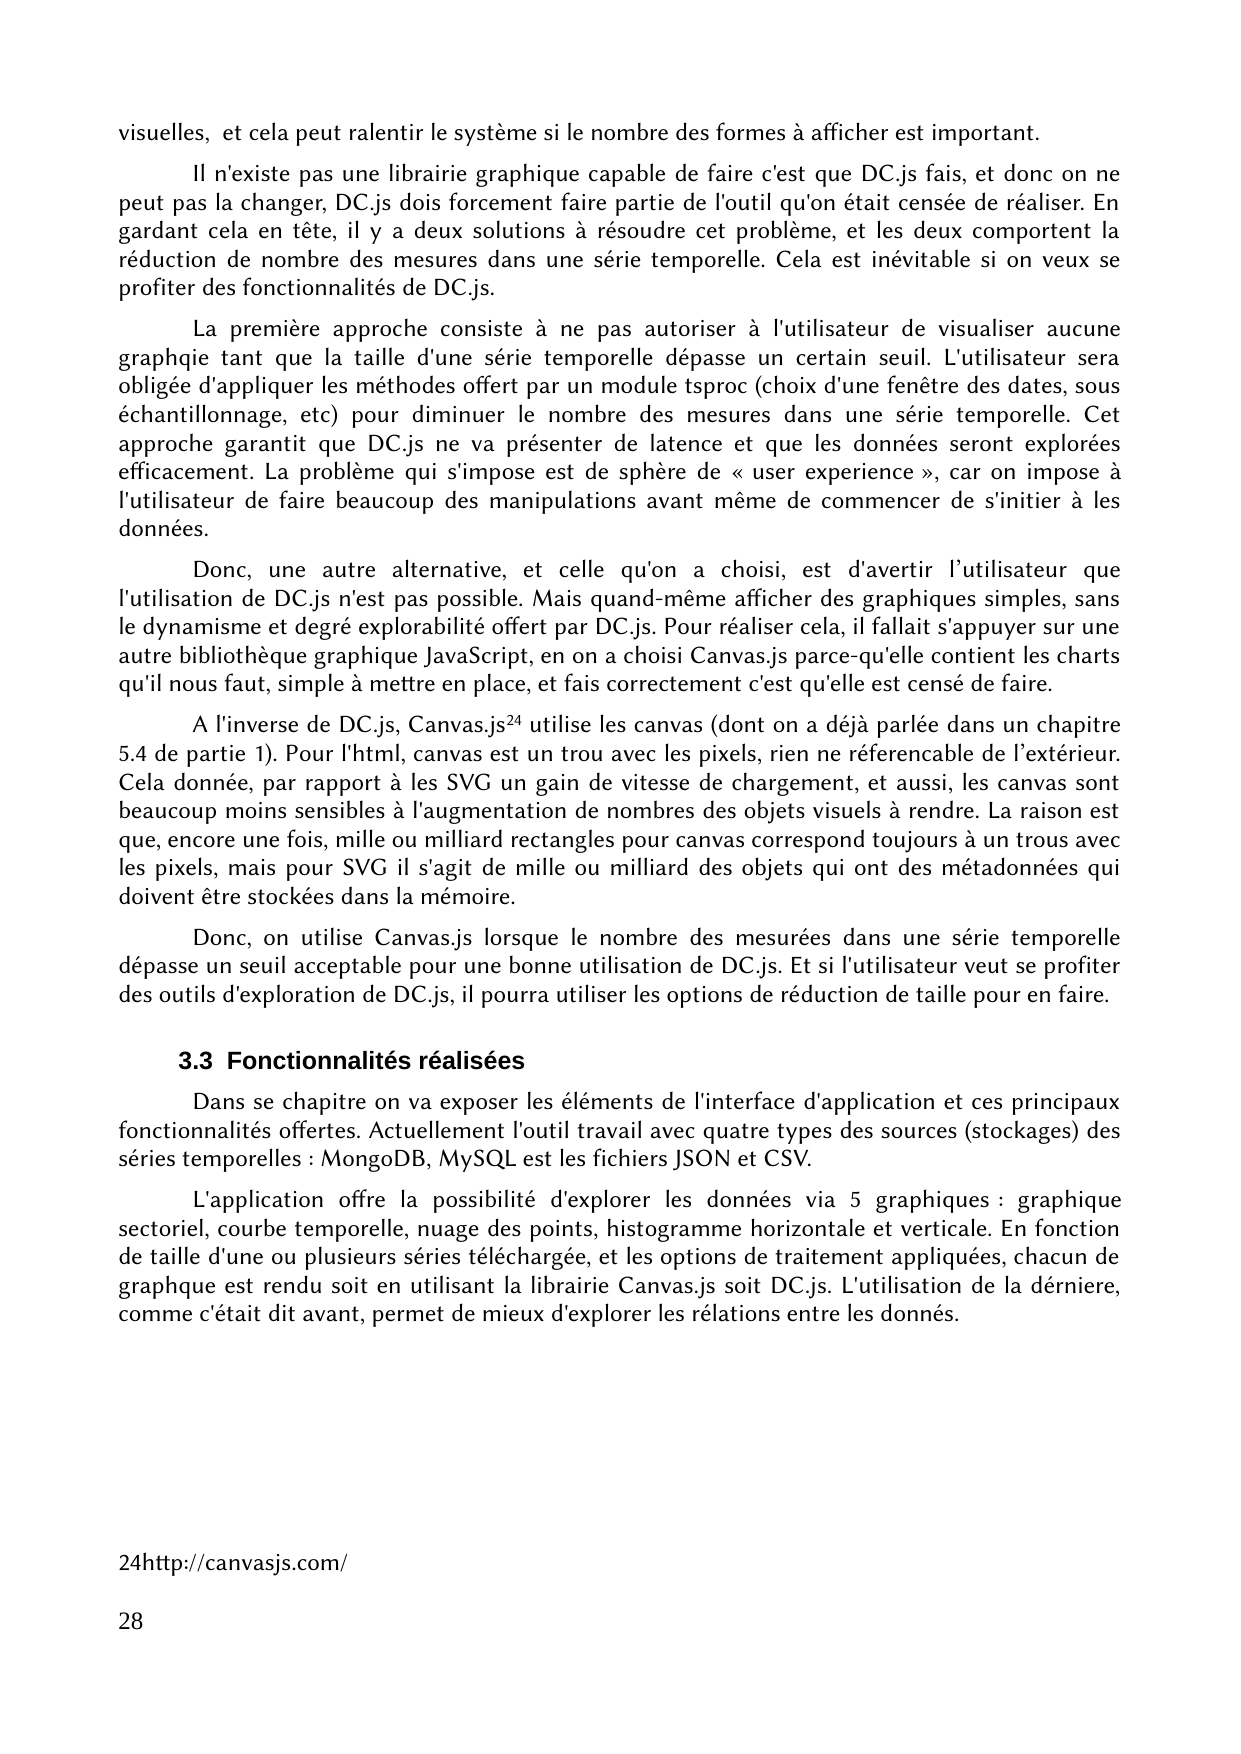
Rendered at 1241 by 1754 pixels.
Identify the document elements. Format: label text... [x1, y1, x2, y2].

text A l'inverse de DC.js, Canvas.js utilise les canvas (dont on a déjà parlée dans un chapitre 5.4 de partie 1). Pour l'html, canvas est un trou avec les pixels, rien ne réferencable de l’extérieur. Cela donnée, par rapport à les SVG un gain de vitesse de chargement, et aussi, les canvas sont beaucoup moins sensibles à l'augmentation de nombres des objets visuels à rendre. La raison est que, encore une fois, mille ou milliard rectangles pour canvas correspond toujours à un trous avec les pixels, mais pour SVG il s'agit de mille ou milliard des objets qui ont des métadonnées qui doivent être stockées dans la mémoire. [118, 710, 1122, 910]
subtitle Fonctionnalités réalisées [118, 1046, 1122, 1074]
text Il n'existe pas une librairie graphique capable de faire c'est que DC.js fais, et donc on ne peut pas la changer, DC.js dois forcement faire partie de l'outil qu'on était censée de réaliser. En gardant cela en tête, il y a deux solutions à résoudre cet problème, et les deux comportent la réduction de nombre des mesures dans une série temporelle. Cela est inévitable si on veux se profiter des fonctionnalités de DC.js. [118, 159, 1122, 302]
text Donc, on utilise Canvas.js lorsque le nombre des mesurées dans une série temporelle dépasse un seuil acceptable pour une bonne utilisation de DC.js. Et si l'utilisateur veut se profiter des outils d'exploration de DC.js, il pourra utiliser les options de réduction de taille pour en faire. [118, 923, 1122, 1008]
text visuelles, et cela peut ralentir le système si le nombre des formes à afficher est important. [118, 118, 1122, 147]
text La première approche consiste à ne pas autoriser à l'utilisateur de visualiser aucune graphqie tant que la taille d'une série temporelle dépasse un certain seuil. L'utilisateur sera obligée d'appliquer les méthodes offert par un module tsproc (choix d'une fenêtre des dates, sous échantillonnage, etc) pour diminuer le nombre des mesures dans une série temporelle. Cet approche garantit que DC.js ne va présenter de latence et que les données seront explorées efficacement. La problème qui s'impose est de sphère de « user experience », car on impose à l'utilisateur de faire beaucoup des manipulations avant même de commencer de s'initier à les données. [118, 314, 1122, 543]
text http://canvasjs.com/ [118, 1548, 1122, 1577]
text L'application offre la possibilité d'explorer les données via 5 graphiques : graphique sectoriel, courbe temporelle, nuage des points, histogramme horizontale et verticale. En fonction de taille d'une ou plusieurs séries téléchargée, et les options de traitement appliquées, chacun de graphque est rendu soit en utilisant la librairie Canvas.js soit DC.js. L'utilisation de la dérniere, comme c'était dit avant, permet de mieux d'explorer les rélations entre les donnés. [118, 1185, 1122, 1328]
text Dans se chapitre on va exposer les éléments de l'interface d'application et ces principaux fonctionnalités offertes. Actuellement l'outil travail avec quatre types des sources (stockages) des séries temporelles : MongoDB, MySQL est les fichiers JSON et CSV. [118, 1087, 1122, 1173]
text Donc, une autre alternative, et celle qu'on a choisi, est d'avertir l’utilisateur que l'utilisation de DC.js n'est pas possible. Mais quand-même afficher des graphiques simples, sans le dynamisme et degré explorabilité offert par DC.js. Pour réaliser cela, il fallait s'appuyer sur une autre bibliothèque graphique JavaScript, en on a choisi Canvas.js parce-qu'elle contient les charts qu'il nous faut, simple à mettre en place, et fais correctement c'est qu'elle est censé de faire. [118, 555, 1122, 698]
